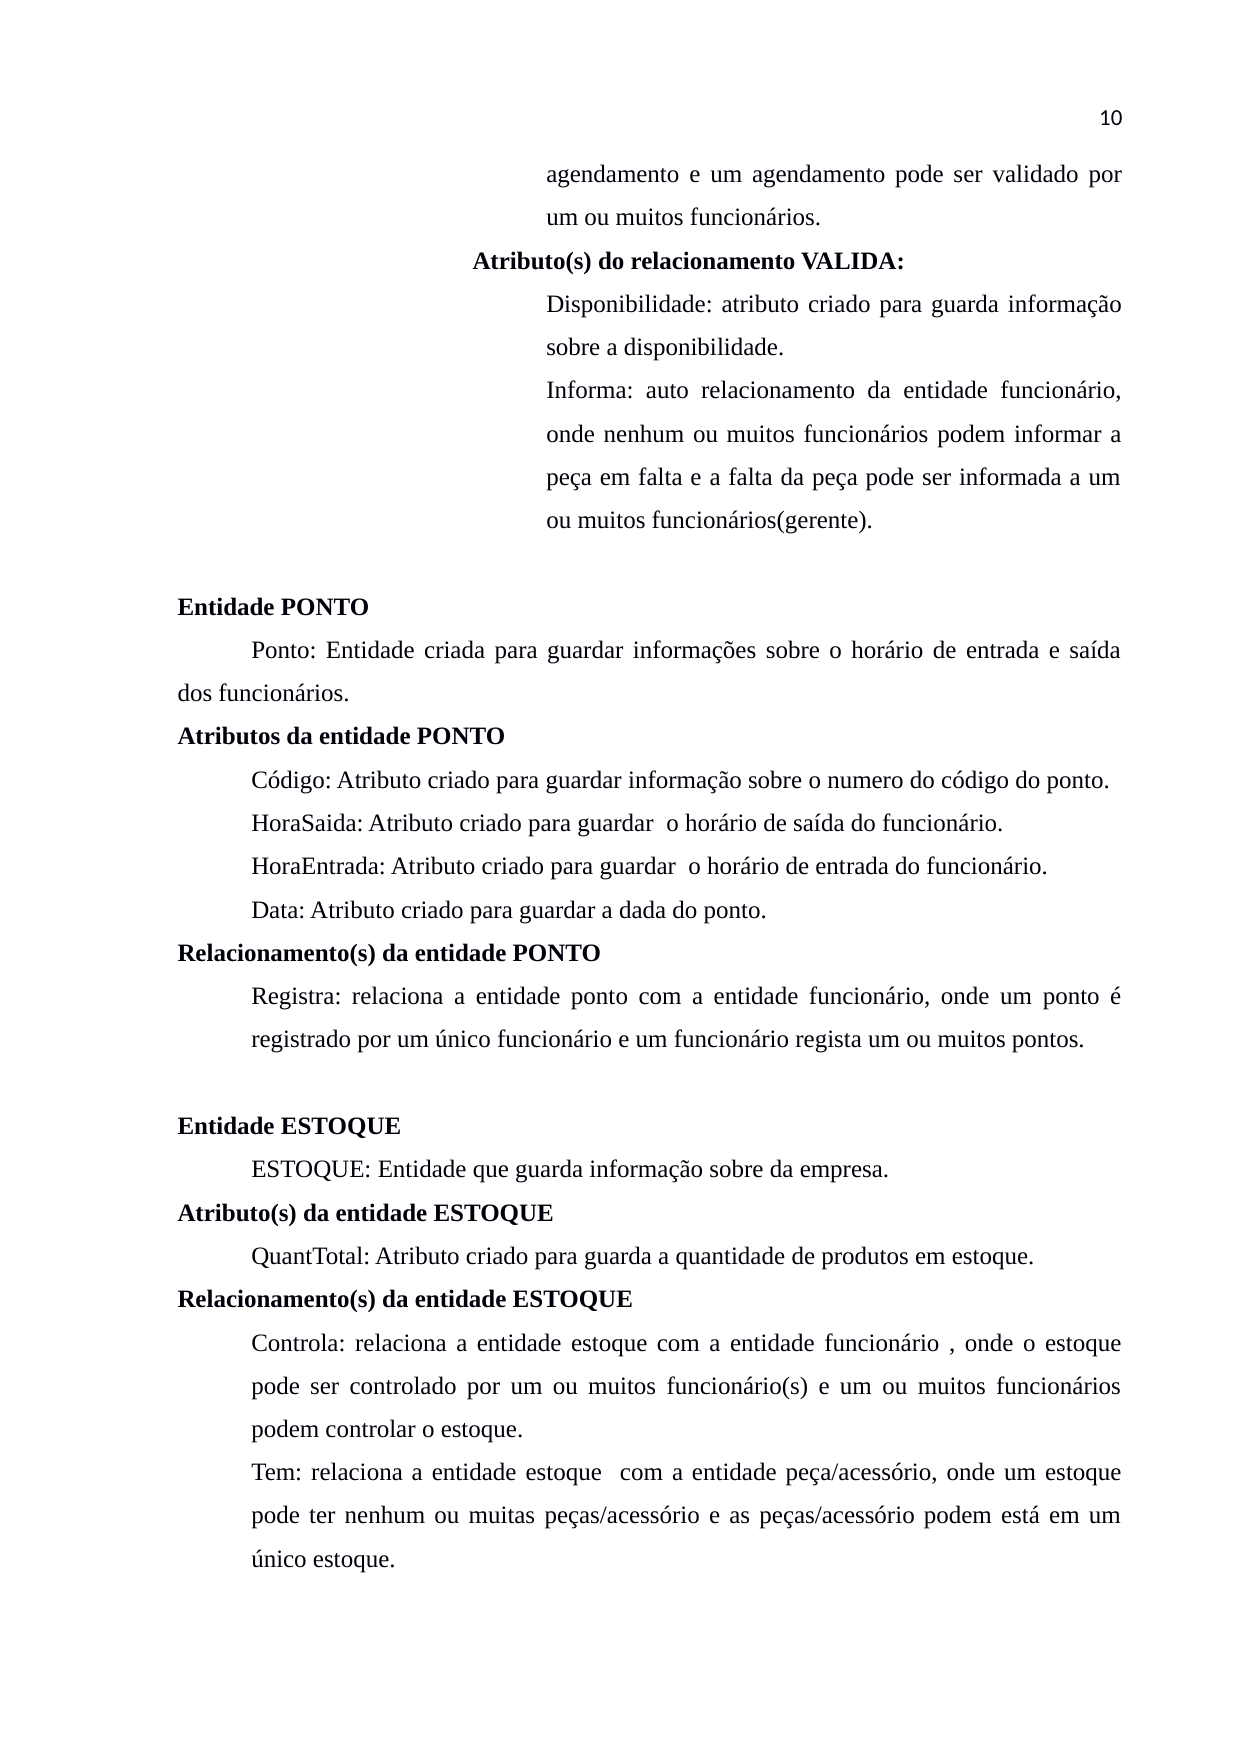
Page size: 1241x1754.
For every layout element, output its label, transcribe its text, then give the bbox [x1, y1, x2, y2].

text Tem: relaciona a entidade estoque com a entidade peça/acessório, onde um estoque pode ter nenhum ou muitas peças/acessório e as peças/acessório podem está em um único estoque. [251, 1457, 1122, 1572]
text Disponibilidade: atributo criado para guarda informação sobre a disponibilidade. [546, 289, 1122, 361]
text Relacionamento(s) da entidade PONTO [177, 938, 1122, 967]
text Atributo(s) do relacionamento VALIDA: [398, 246, 1122, 274]
text Atributo(s) da entidade ESTOQUE [177, 1198, 1122, 1227]
text Registra: relaciona a entidade ponto com a entidade funcionário, onde um ponto é registrado por um único funcionário e um funcionário regista um ou muitos pontos. [251, 981, 1122, 1053]
text Entidade ESTOQUE [177, 1111, 1122, 1140]
text Código: Atributo criado para guardar informação sobre o numero do código do ponto. [177, 765, 1122, 793]
text HoraSaida: Atributo criado para guardar o horário de saída do funcionário. [177, 808, 1122, 837]
text Controla: relaciona a entidade estoque com a entidade funcionário , onde o estoque pode ser controlado por um ou muitos funcionário(s) e um ou muitos funcionários podem controlar o estoque. [251, 1328, 1122, 1443]
text Relacionamento(s) da entidade ESTOQUE [177, 1284, 1122, 1313]
text Data: Atributo criado para guardar a dada do ponto. [177, 895, 1122, 923]
text agendamento e um agendamento pode ser validado por um ou muitos funcionários. [546, 159, 1122, 231]
text Atributos da entidade PONTO [177, 721, 1122, 750]
text HoraEntrada: Atributo criado para guardar o horário de entrada do funcionário. [177, 851, 1122, 880]
text ESTOQUE: Entidade que guarda informação sobre da empresa. [177, 1154, 1122, 1183]
text Entidade PONTO [177, 592, 1122, 620]
text Ponto: Entidade criada para guardar informações sobre o horário de entrada e saída dos funcionários. [177, 635, 1122, 707]
text Informa: auto relacionamento da entidade funcionário, onde nenhum ou muitos funcionários podem informar a peça em falta e a falta da peça pode ser informada a um ou muitos funcionários(gerente). [546, 376, 1122, 534]
text QuantTotal: Atributo criado para guarda a quantidade de produtos em estoque. [177, 1241, 1122, 1270]
